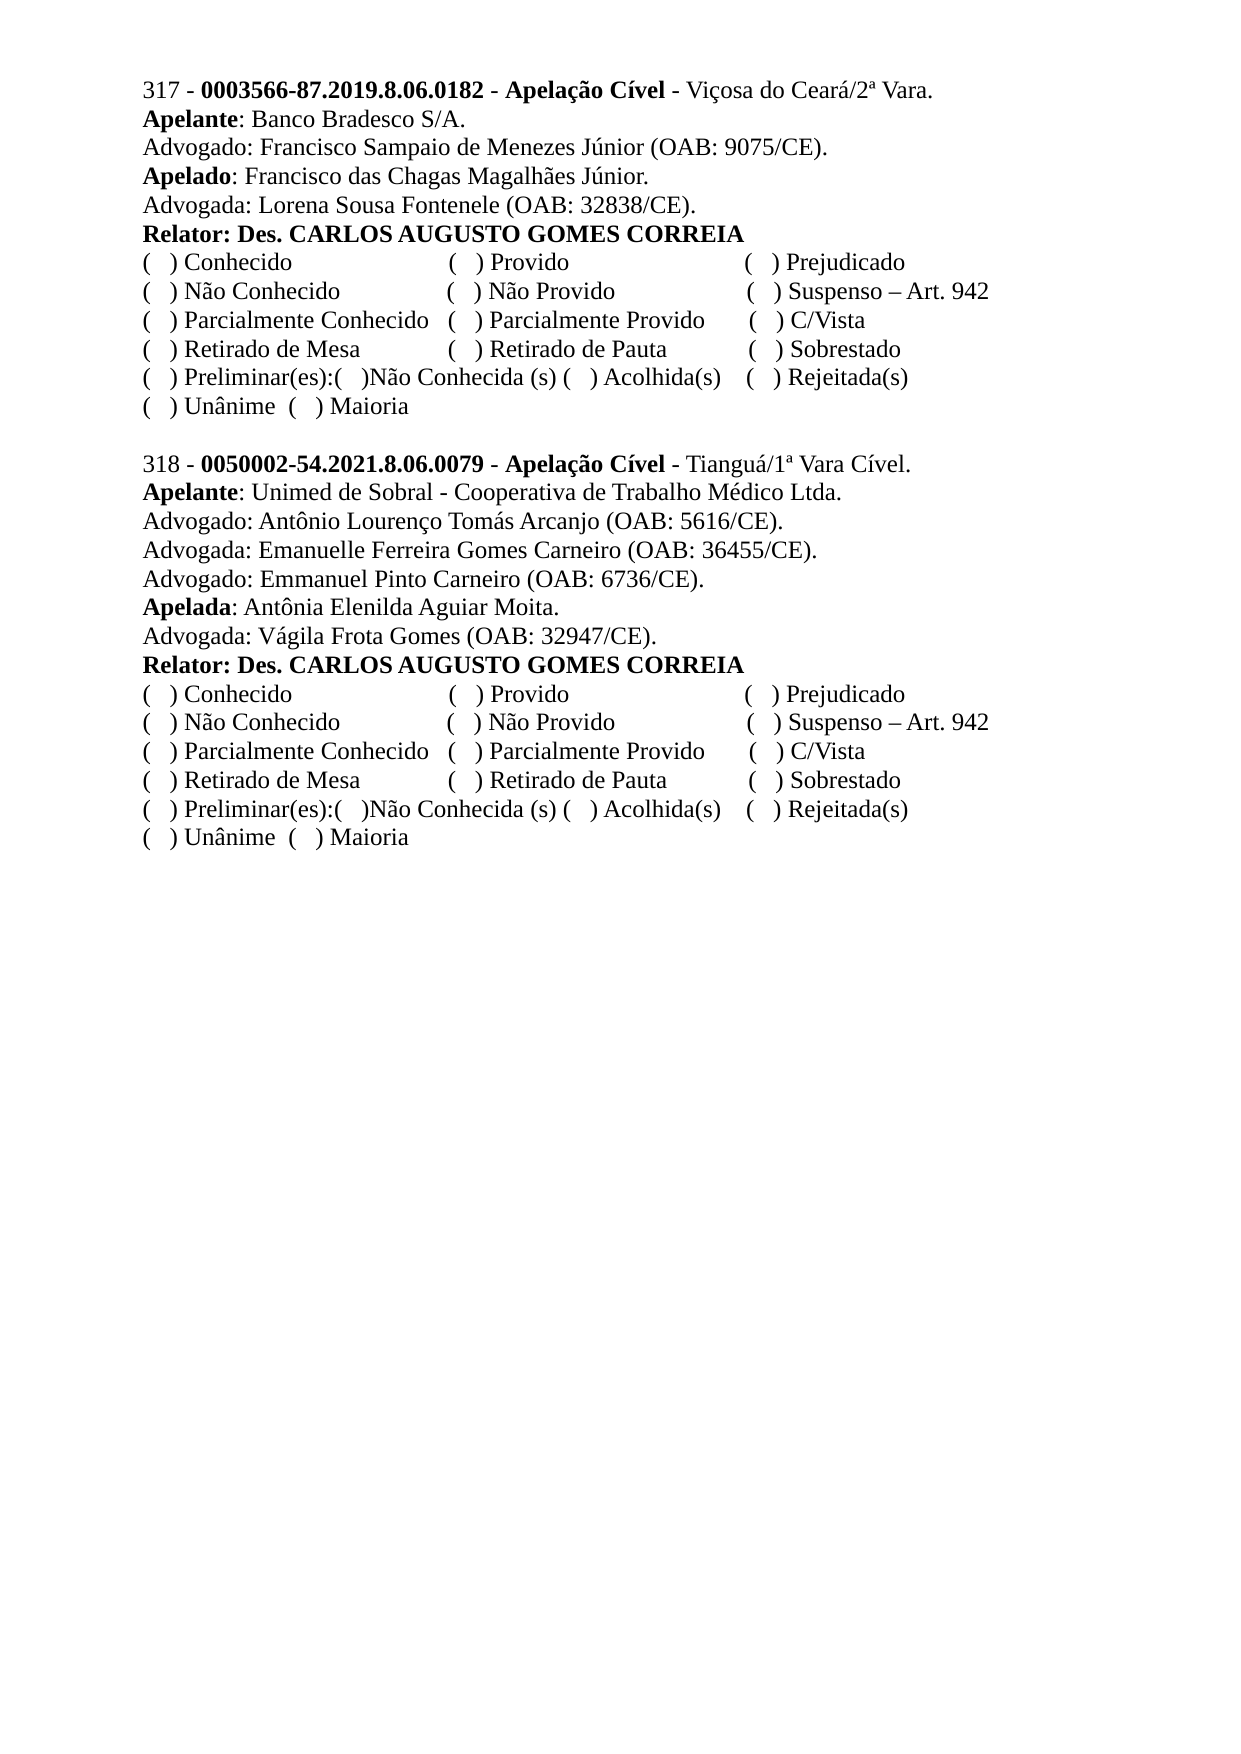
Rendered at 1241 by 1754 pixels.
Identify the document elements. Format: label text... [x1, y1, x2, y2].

text ( ) Preliminar(es):( )Não Conhecida (s) ( ) Acolhida(s) ( ) Rejeitada(s) [142, 362, 1158, 391]
text ( ) Retirado de Mesa ( ) Retirado de Pauta ( ) Sobrestado [142, 334, 1158, 362]
text Relator: Des. CARLOS AUGUSTO GOMES CORREIA [142, 650, 1141, 679]
text ( ) Conhecido ( ) Provido ( ) Prejudicado [142, 679, 1141, 707]
text Apelante: Unimed de Sobral - Cooperativa de Trabalho Médico Ltda. [142, 477, 1141, 506]
text Advogada: Vágila Frota Gomes (OAB: 32947/CE). [142, 621, 1141, 650]
text Relator: Des. CARLOS AUGUSTO GOMES CORREIA [142, 219, 1141, 247]
text ( ) Retirado de Mesa ( ) Retirado de Pauta ( ) Sobrestado [142, 765, 1158, 794]
text Advogado: Francisco Sampaio de Menezes Júnior (OAB: 9075/CE). [142, 132, 1141, 161]
text 318 - 0050002-54.2021.8.06.0079 - Apelação Cível - Tianguá/1ª Vara Cível. [142, 449, 1141, 477]
text ( ) Unânime ( ) Maioria [142, 391, 1158, 420]
text Advogado: Antônio Lourenço Tomás Arcanjo (OAB: 5616/CE). [142, 506, 1141, 535]
text ( ) Unânime ( ) Maioria [142, 822, 1158, 851]
text Apelada: Antônia Elenilda Aguiar Moita. [142, 592, 1141, 621]
text Apelado: Francisco das Chagas Magalhães Júnior. [142, 161, 1141, 190]
text Advogado: Emmanuel Pinto Carneiro (OAB: 6736/CE). [142, 564, 1141, 592]
text ( ) Parcialmente Conhecido ( ) Parcialmente Provido ( ) C/Vista [142, 305, 1158, 334]
text Advogada: Lorena Sousa Fontenele (OAB: 32838/CE). [142, 190, 1141, 219]
text ( ) Não Conhecido ( ) Não Provido ( ) Suspenso – Art. 942 [142, 707, 1158, 736]
text Apelante: Banco Bradesco S/A. [142, 104, 1141, 132]
text ( ) Parcialmente Conhecido ( ) Parcialmente Provido ( ) C/Vista [142, 736, 1158, 765]
text ( ) Conhecido ( ) Provido ( ) Prejudicado [142, 247, 1141, 276]
text ( ) Não Conhecido ( ) Não Provido ( ) Suspenso – Art. 942 [142, 276, 1158, 305]
text 317 - 0003566-87.2019.8.06.0182 - Apelação Cível - Viçosa do Ceará/2ª Vara. [142, 75, 1141, 104]
text ( ) Preliminar(es):( )Não Conhecida (s) ( ) Acolhida(s) ( ) Rejeitada(s) [142, 794, 1158, 822]
text Advogada: Emanuelle Ferreira Gomes Carneiro (OAB: 36455/CE). [142, 535, 1141, 564]
